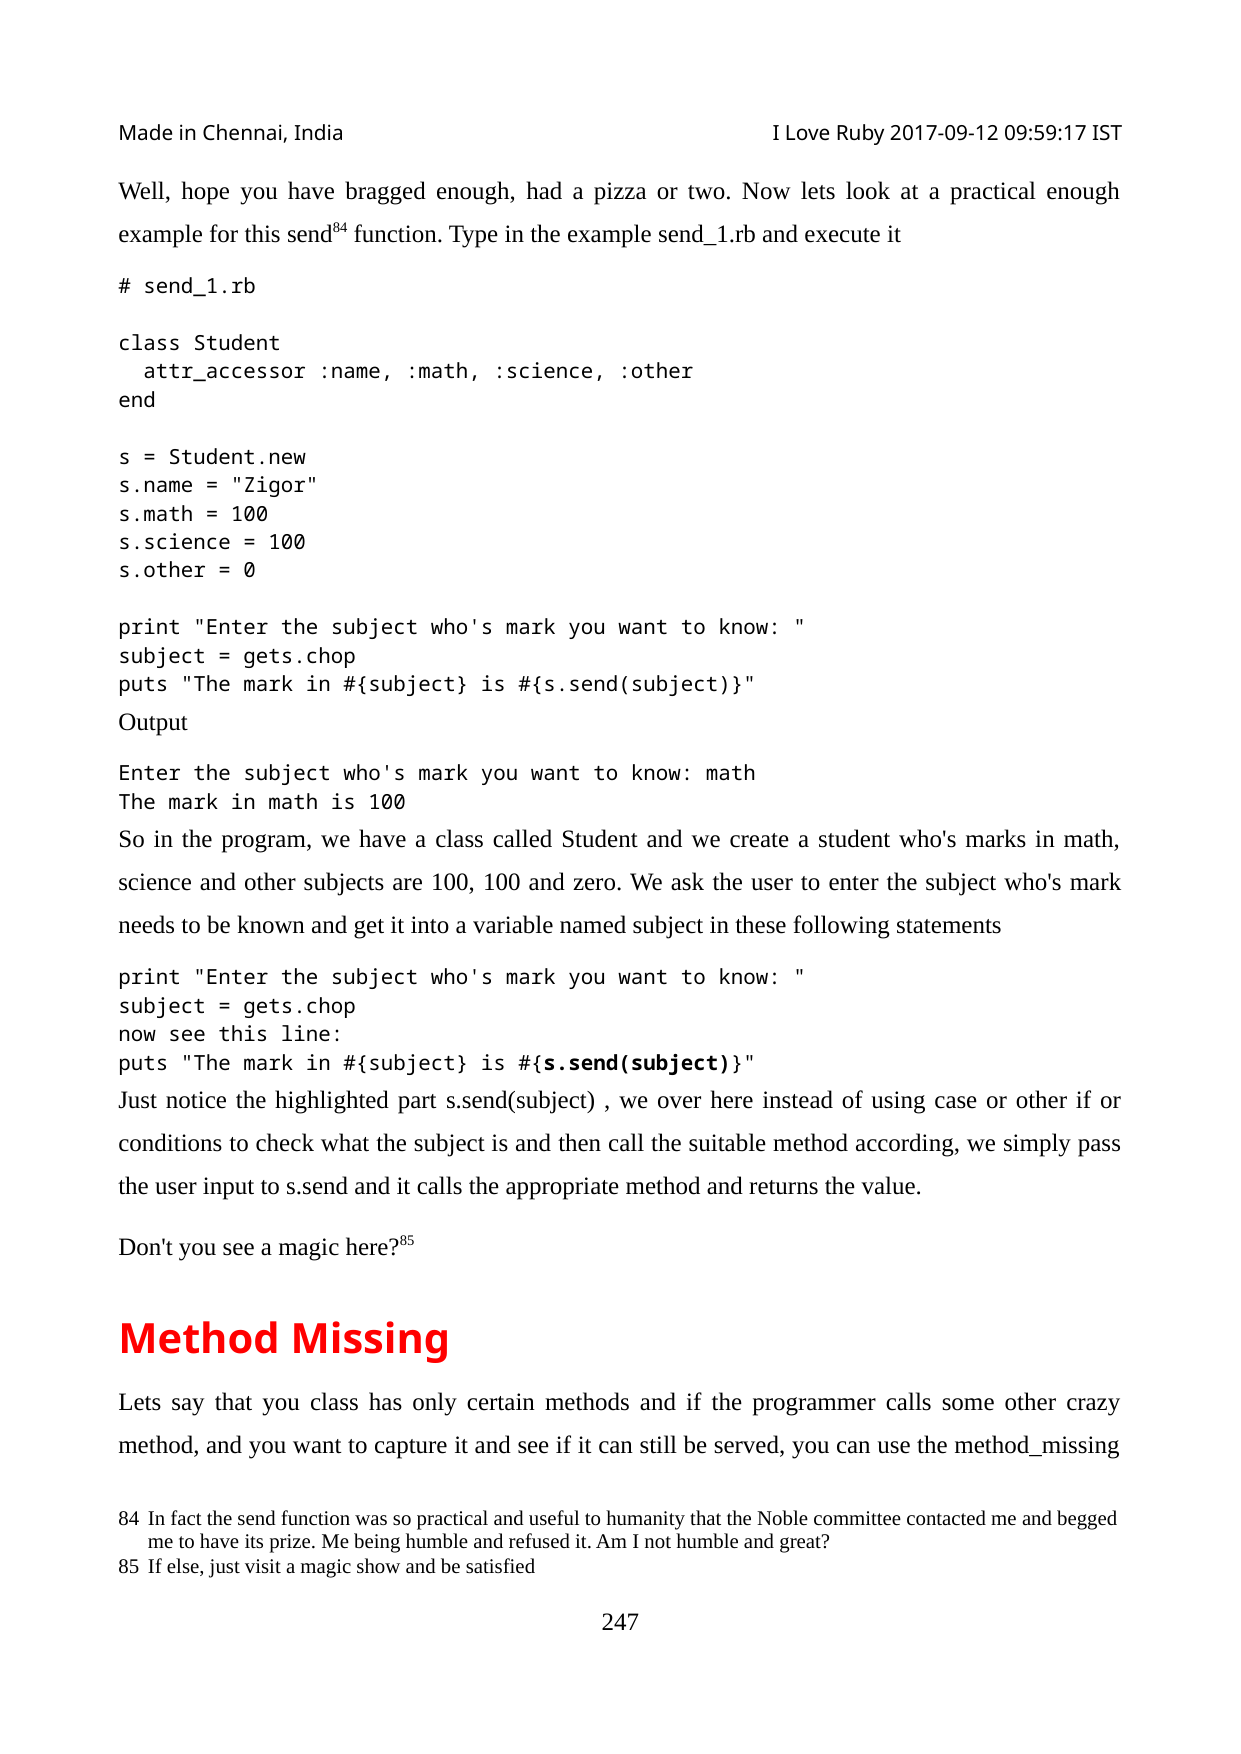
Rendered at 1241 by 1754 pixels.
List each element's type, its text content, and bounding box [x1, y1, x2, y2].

text print "Enter the subject who's mark you want to know: " [118, 612, 1122, 641]
text So in the program, we have a class called Student and we create a student who's marks in math, science and other subjects are 100, 100 and zero. We ask the user to enter the subject who's mark needs to be known and get it into a variable named subject in these following statements [118, 824, 1122, 939]
text s.name = "Zigor" [118, 470, 1122, 499]
text end [118, 385, 1122, 413]
text subject = gets.chop [118, 641, 1122, 669]
text If else, just visit a magic show and be satisfied [118, 1553, 1122, 1578]
subtitle Method Missing [118, 1309, 1122, 1366]
text Output [118, 707, 1122, 735]
text s.science = 100 [118, 527, 1122, 556]
text Don't you see a magic here? [118, 1232, 1122, 1261]
text print "Enter the subject who's mark you want to know: " [118, 962, 1122, 991]
text s = Student.new [118, 442, 1122, 470]
text puts "The mark in #{subject} is #{s.send(subject)}" [118, 669, 1122, 698]
text puts "The mark in #{subject} is #{s.send(subject)}" [118, 1048, 1122, 1076]
text Just notice the highlighted part s.send(subject) , we over here instead of using case or other if or conditions to check what the subject is and then call the suitable method according, we simply pass the user input to s.send and it calls the appropriate method and returns the value. [118, 1085, 1122, 1200]
text In fact the send function was so practical and useful to humanity that the Noble committee contacted me and begged me to have its prize. Me being humble and refused it. Am I not humble and great? [118, 1505, 1122, 1553]
text now see this line: [118, 1019, 1122, 1048]
text class Student [118, 328, 1122, 356]
text s.other = 0 [118, 556, 1122, 584]
text Well, hope you have bragged enough, had a pizza or two. Now lets look at a practical enough example for this send function. Type in the example send_1.rb and execute it [118, 176, 1122, 248]
text # send_1.rb [118, 271, 1122, 299]
text s.math = 100 [118, 499, 1122, 527]
text Enter the subject who's mark you want to know: math [118, 758, 1122, 787]
text subject = gets.chop [118, 991, 1122, 1019]
text The mark in math is 100 [118, 787, 1122, 815]
text Lets say that you class has only certain methods and if the programmer calls some other crazy method, and you want to capture it and see if it can still be served, you can use the method_missing [118, 1387, 1122, 1459]
text attr_accessor :name, :math, :science, :other [118, 356, 1122, 385]
